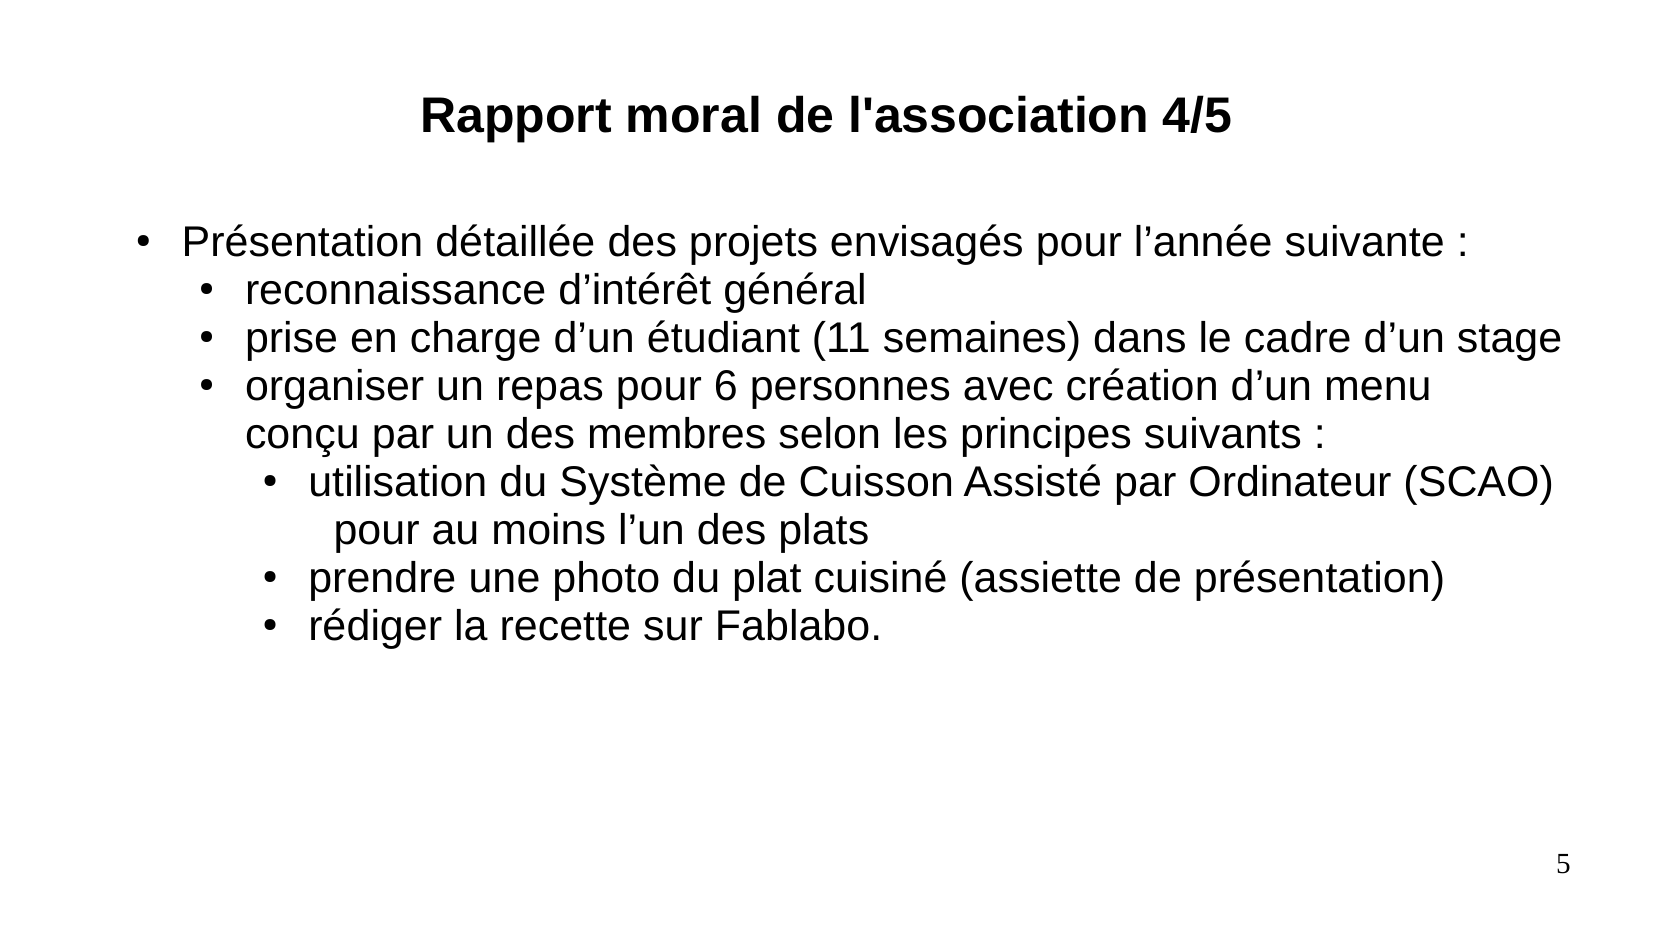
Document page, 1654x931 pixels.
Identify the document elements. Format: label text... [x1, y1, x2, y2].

title Rapport moral de l'association 4/5 [82, 37, 1571, 193]
list Présentation détaillée des projets envisagés pour l’année suivante : reconnaissance d’intérêt général prise en charge d’un étudiant (11 semaines) dans le cadre d’un stage organiser un repas pour 6 personnes avec création d’un menu conçu par un des membres selon les principes suivants : utilisation du Système de Cuisson Assisté par Ordinateur (SCAO) pour au moins l’un des plats prendre une photo du plat cuisiné (assiette de présentation) rédiger la recette sur Fablabo. [82, 217, 1571, 758]
